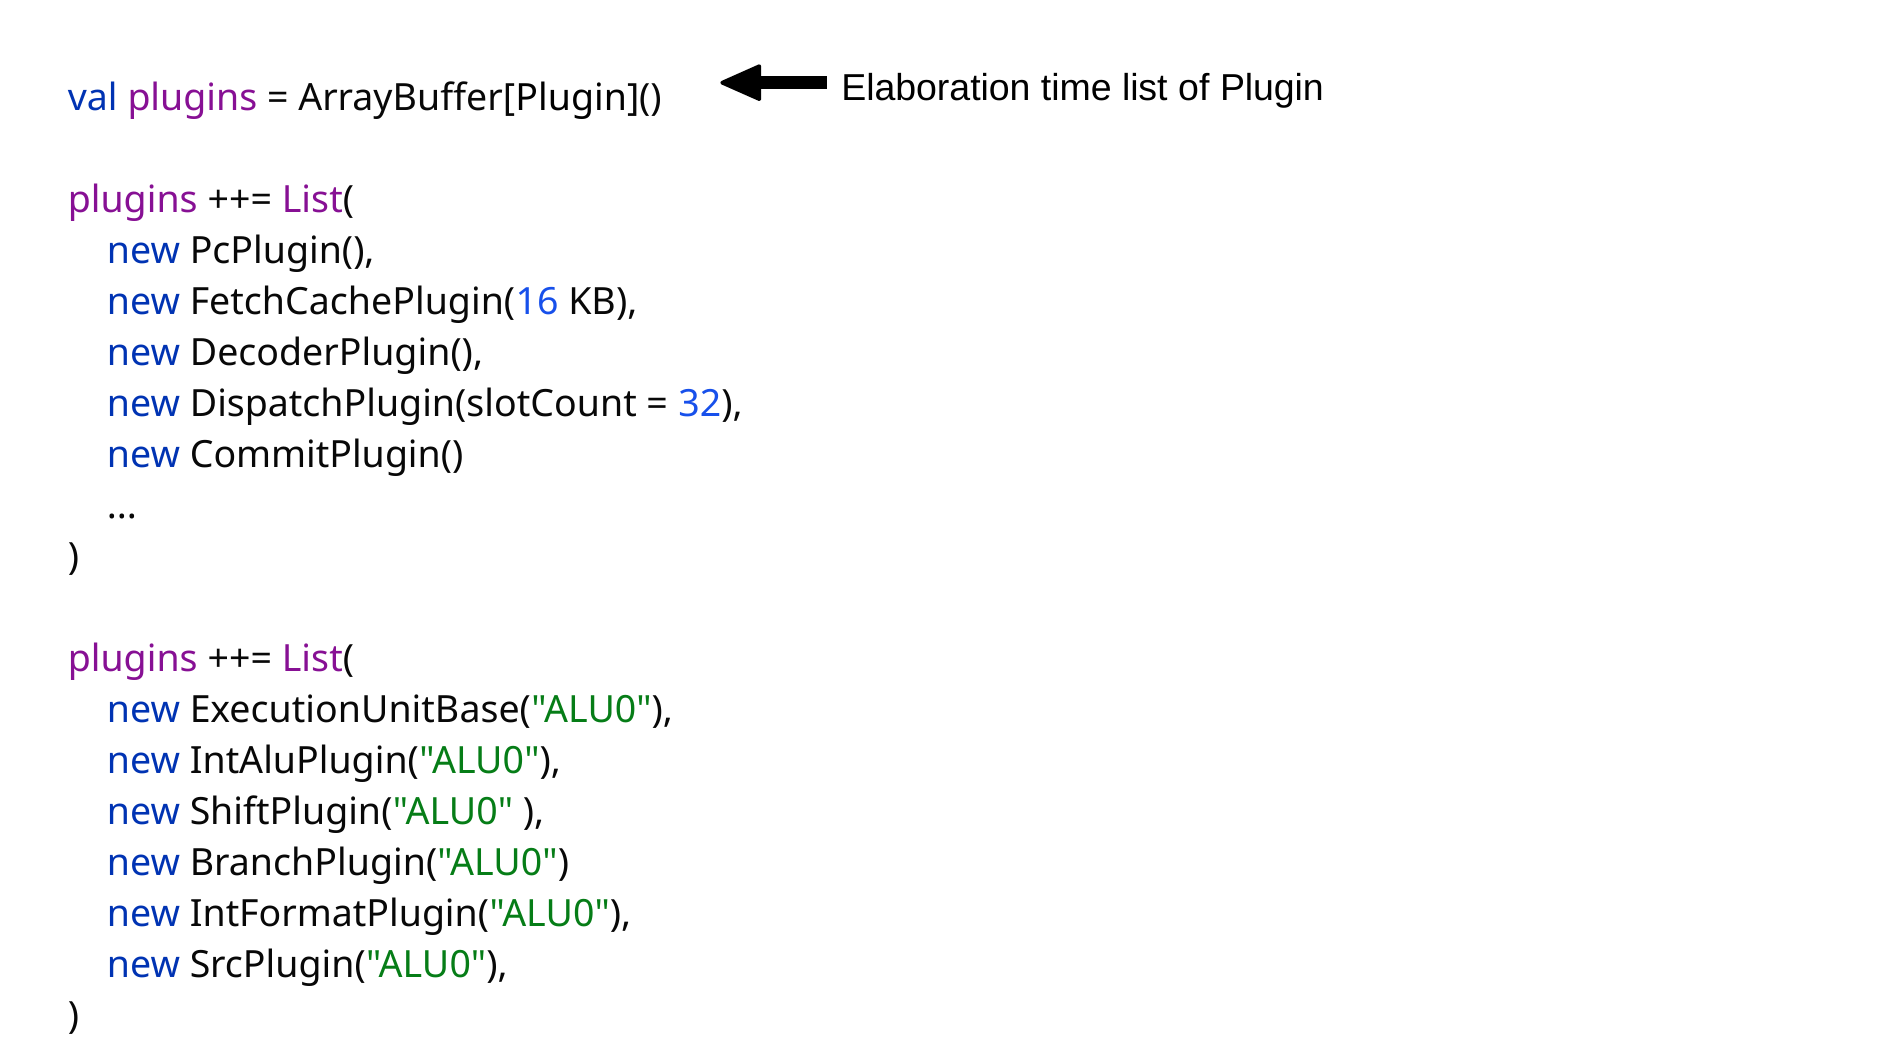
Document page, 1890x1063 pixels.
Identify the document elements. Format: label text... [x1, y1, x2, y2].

text_box val plugins = ArrayBuffer[Plugin]() plugins ++= List( new PcPlugin(), new FetchCachePlugin(16 KB), new DecoderPlugin(), new DispatchPlugin(slotCount = 32), new CommitPlugin() ... ) plugins ++= List( new ExecutionUnitBase("ALU0"), new IntAluPlugin("ALU0"), new ShiftPlugin("ALU0" ), new BranchPlugin("ALU0") new IntFormatPlugin("ALU0"), new SrcPlugin("ALU0"), ) new NaxRiscv(plugins) [53, 11, 1075, 1028]
text_box Elaboration time list of Plugin [826, 59, 1409, 119]
